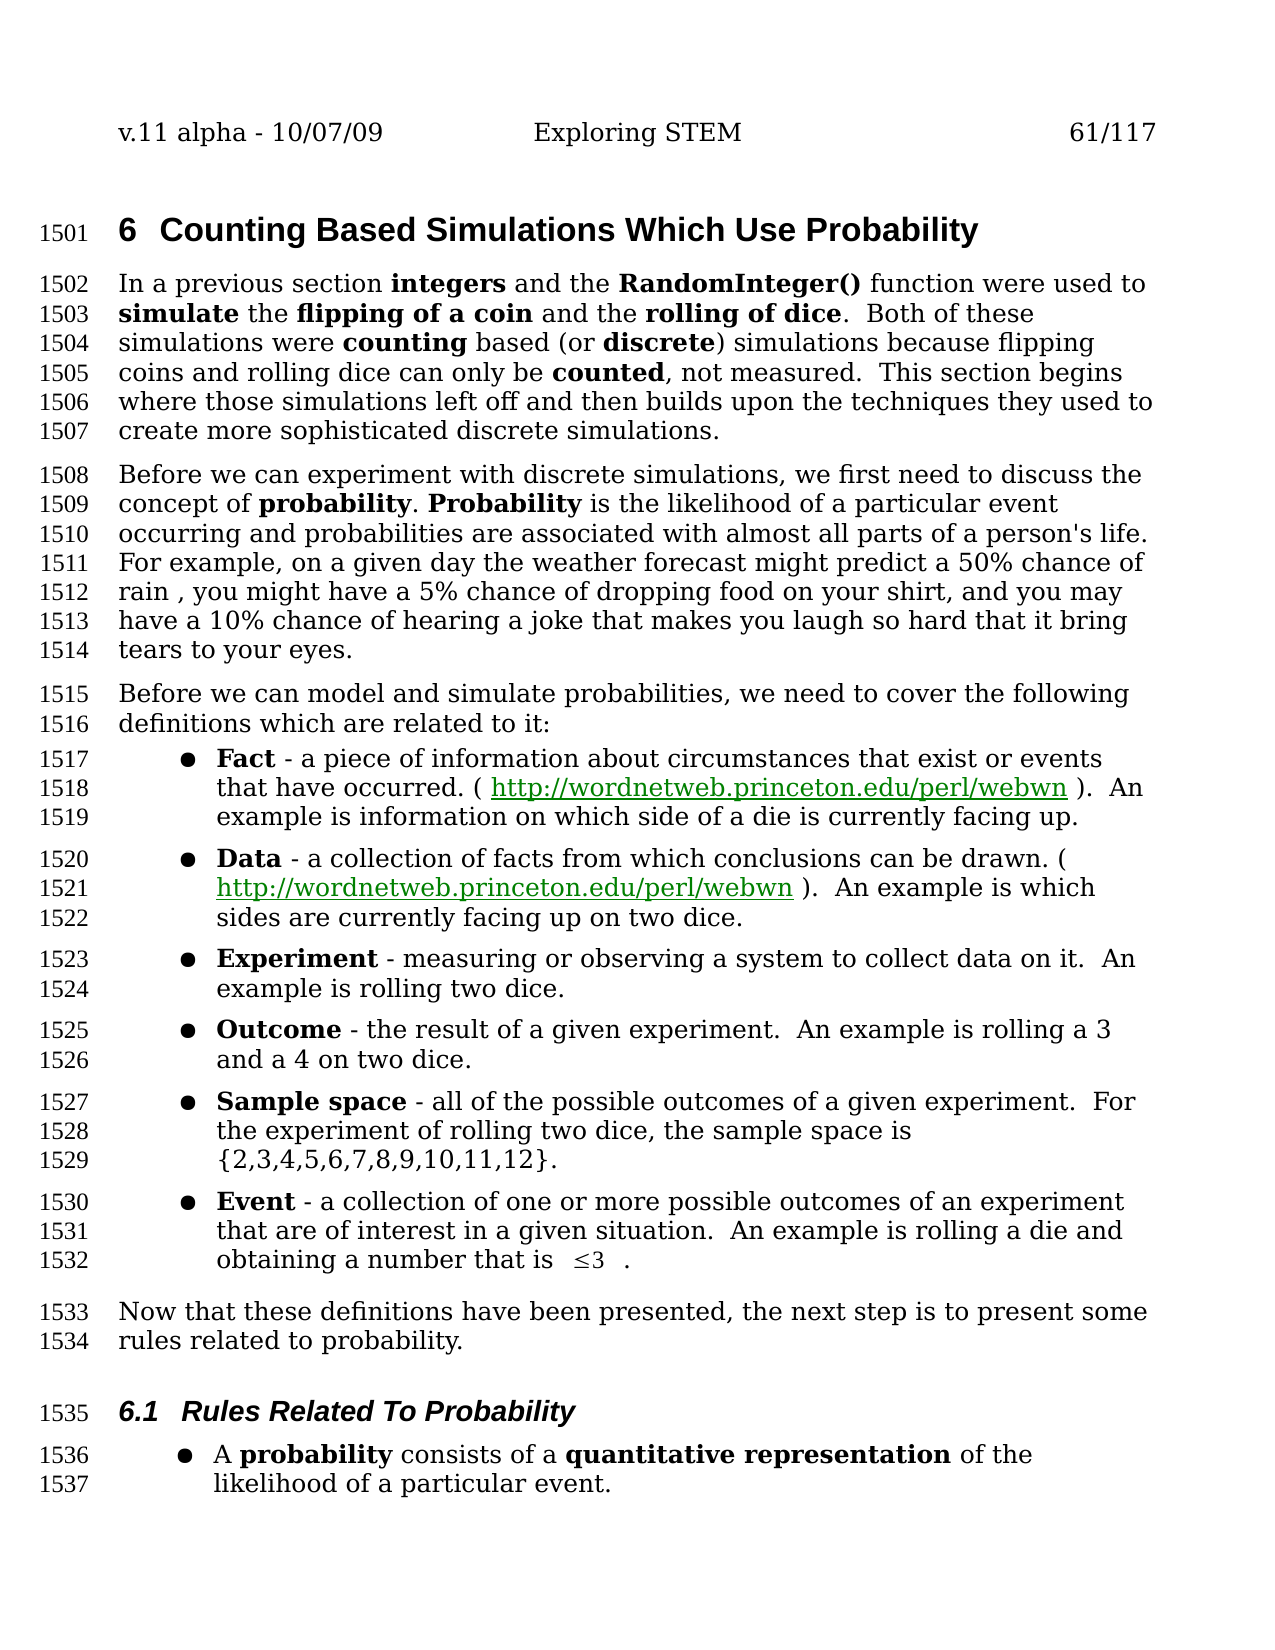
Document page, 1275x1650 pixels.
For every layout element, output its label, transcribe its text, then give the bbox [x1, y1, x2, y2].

list Outcome - the result of a given experiment. An example is rolling a 3 and a 4 on two dice. [178, 1015, 1157, 1074]
subtitle Counting Based Simulations Which Use Probability [118, 210, 1157, 248]
text Before we can model and simulate probabilities, we need to cover the following definitions which are related to it: [118, 679, 1157, 738]
text In a previous section integers and the RandomInteger() function were used to simulate the flipping of a coin and the rolling of dice. Both of these simulations were counting based (or discrete) simulations because flipping coins and rolling dice can only be counted, not measured. This section begins where those simulations left off and then builds upon the techniques they used to create more sophisticated discrete simulations. [118, 269, 1157, 445]
list Event - a collection of one or more possible outcomes of an experiment that are of interest in a given situation. An example is rolling a die and obtaining a number that is. [178, 1187, 1157, 1275]
list Experiment - measuring or observing a system to collect data on it. An example is rolling two dice. [178, 944, 1157, 1003]
list Fact - a piece of information about circumstances that exist or events that have occurred. ( http://wordnetweb.princeton.edu/perl/webwn ). An example is information on which side of a die is currently facing up. [178, 744, 1157, 832]
list A probability consists of a quantitative representation of the likelihood of a particular event. [175, 1440, 1157, 1498]
list Data - a collection of facts from which conclusions can be drawn. ( http://wordnetweb.princeton.edu/perl/webwn ). An example is which sides are currently facing up on two dice. [178, 844, 1157, 932]
subtitle Rules Related To Probability [118, 1394, 1157, 1428]
text Before we can experiment with discrete simulations, we first need to discuss the concept of probability. Probability is the likelihood of a particular event occurring and probabilities are associated with almost all parts of a person's life. For example, on a given day the weather forecast might predict a 50% chance of rain , you might have a 5% chance of dropping food on your shirt, and you may have a 10% chance of hearing a joke that makes you laugh so hard that it bring tears to your eyes. [118, 460, 1157, 664]
text Now that these definitions have been presented, the next step is to present some rules related to probability. [118, 1297, 1157, 1355]
list Sample space - all of the possible outcomes of a given experiment. For the experiment of rolling two dice, the sample space is {2,3,4,5,6,7,8,9,10,11,12}. [178, 1086, 1157, 1174]
